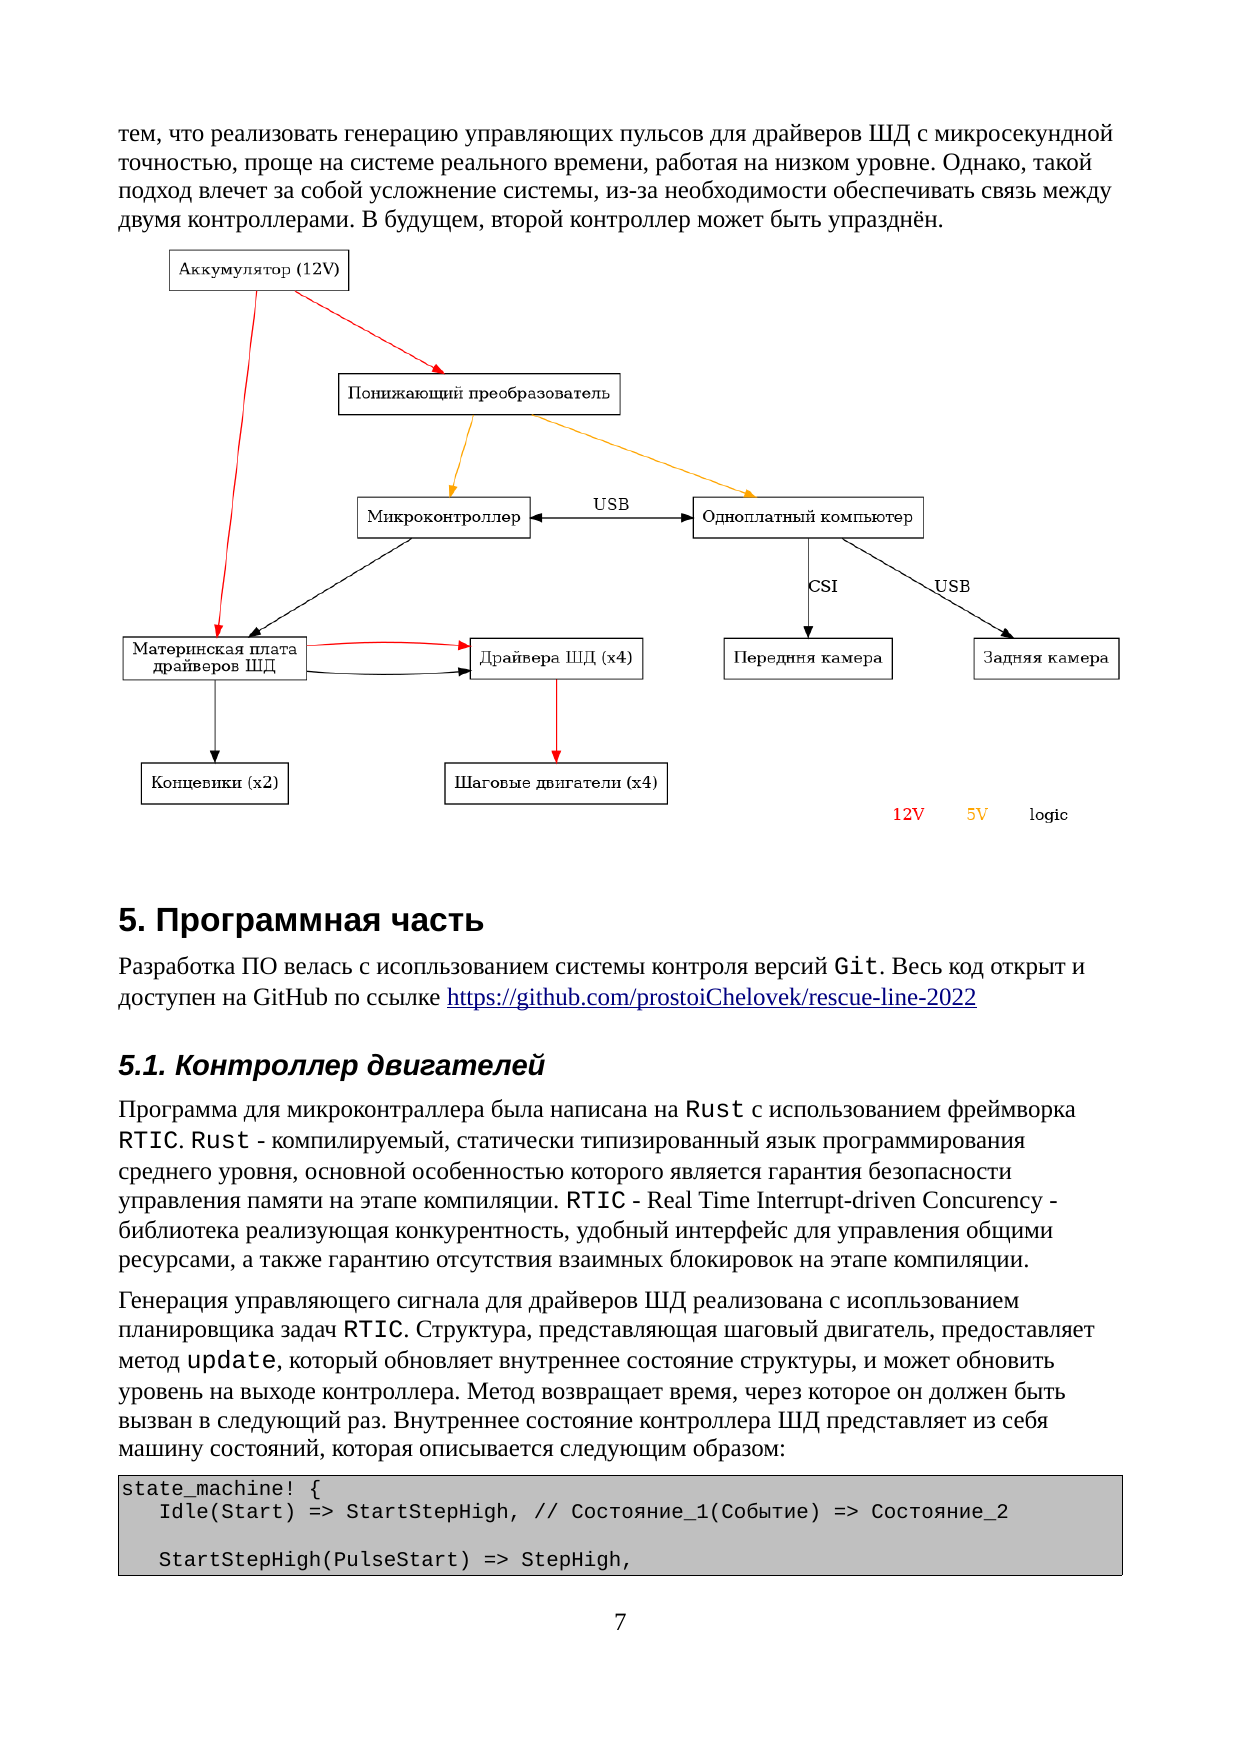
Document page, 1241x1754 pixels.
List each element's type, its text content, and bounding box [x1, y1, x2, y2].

subtitle Контроллер двигателей [118, 1048, 1122, 1082]
text Idle(Start) => StartStepHigh, // Состояние_1(Событие) => Состояние_2 [119, 1498, 1122, 1522]
text Генерация управляющего сигнала для драйверов ШД реализована с исопльзованием планировщика задач RTIC. Структура, представляющая шаговый двигатель, предоставляет метод update, который обновляет внутреннее состояние структуры, и может обновить уровень на выходе контроллера. Метод возвращает время, через которое он должен быть вызван в следующий раз. Внутреннее состояние контроллера ШД представляет из себя машину состояний, которая описывается следующим образом: [118, 1286, 1122, 1462]
subtitle Программная часть [118, 900, 1122, 939]
text state_machine! { [119, 1476, 1122, 1498]
text тем, что реализовать генерацию управляющих пульсов для драйверов ШД с микросекундной точностью, проще на системе реального времени, работая на низком уровне. Однако, такой подход влечет за собой усложнение системы, из-за необходимости обеспечивать связь между двумя контроллерами. В будущем, второй контроллер может быть упразднён. [118, 118, 1122, 233]
text StartStepHigh(PulseStart) => StepHigh, [119, 1546, 1122, 1575]
text Разработка ПО велась с исопльзованием системы контроля версий Git. Весь код открыт и доступен на GitHub по ссылке https://github.com/prostoiChelovek/rescue-line-2022 [118, 951, 1122, 1011]
text Программа для микроконтраллера была написана на Rust с использованием фреймворка RTIC. Rust - компилируемый, статически типизированный язык программирования среднего уровня, основной особенностью которого является гарантия безопасности управления памяти на этапе компиляции. RTIC - Real Time Interrupt-driven Concurency - библиотека реализующая конкурентность, удобный интерфейс для управления общими ресурсами, а также гарантию отсутствия взаимных блокировок на этапе компиляции. [118, 1094, 1122, 1273]
